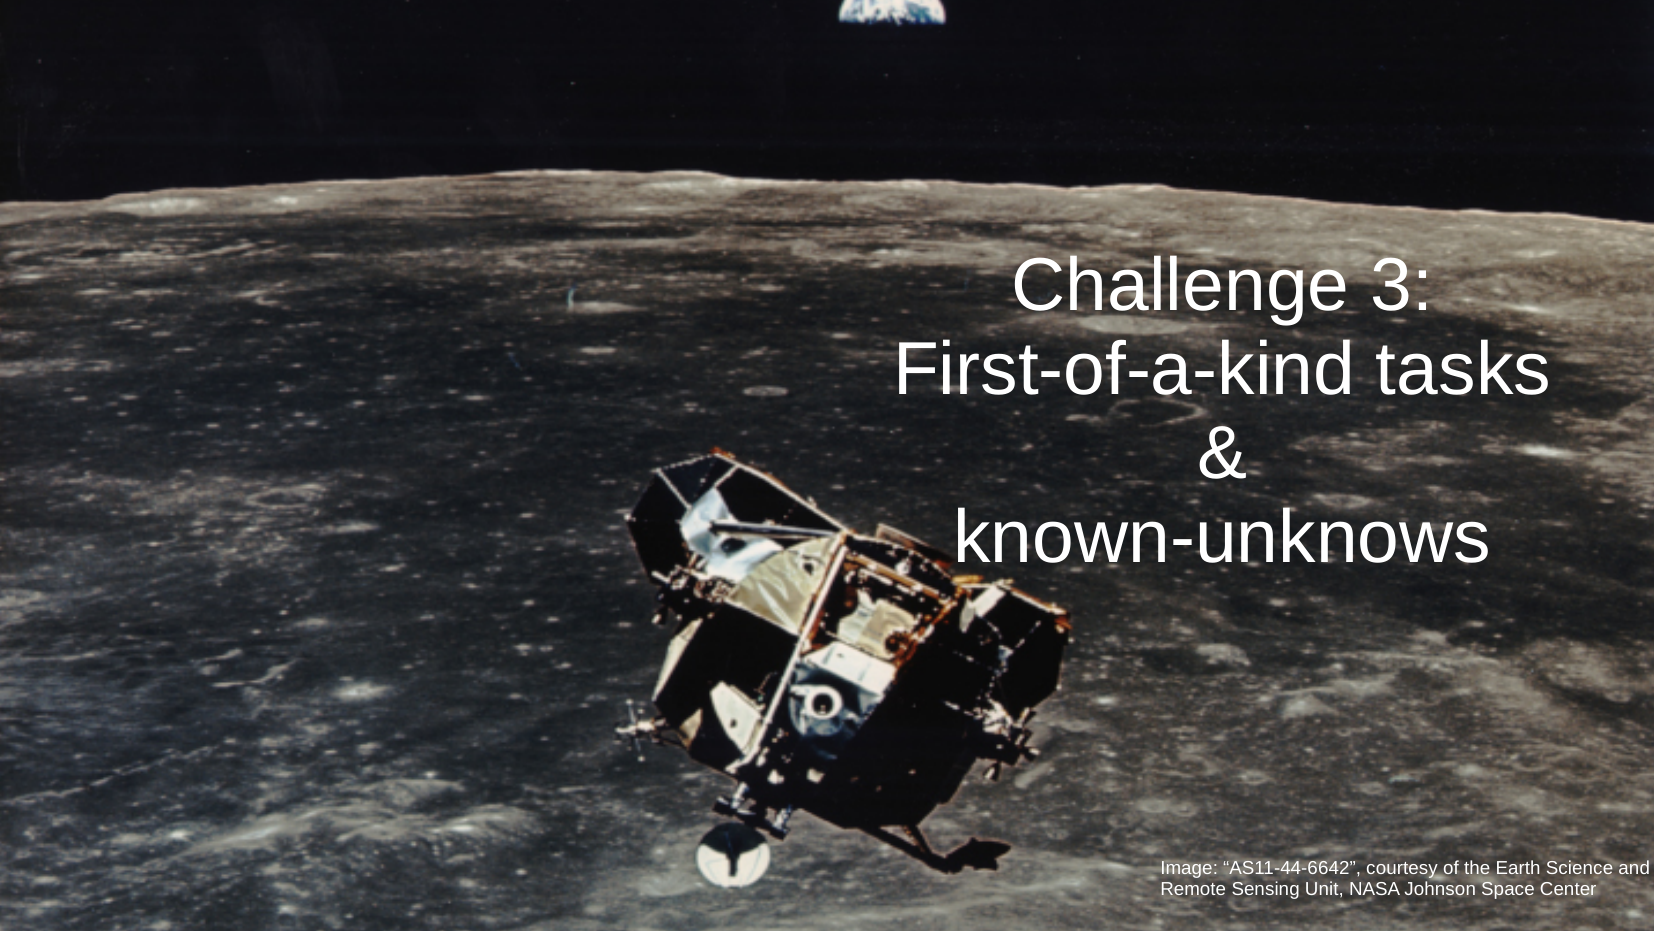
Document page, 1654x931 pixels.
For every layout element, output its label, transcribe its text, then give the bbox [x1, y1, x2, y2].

text_box Image: “AS11-44-6642”, courtesy of the Earth Science and Remote Sensing Unit, NASA Johnson Space Center [1145, 850, 1654, 931]
picture [0, 0, 1654, 931]
subtitle Challenge 3: First-of-a-kind tasks & known-unknows [850, 242, 1595, 579]
